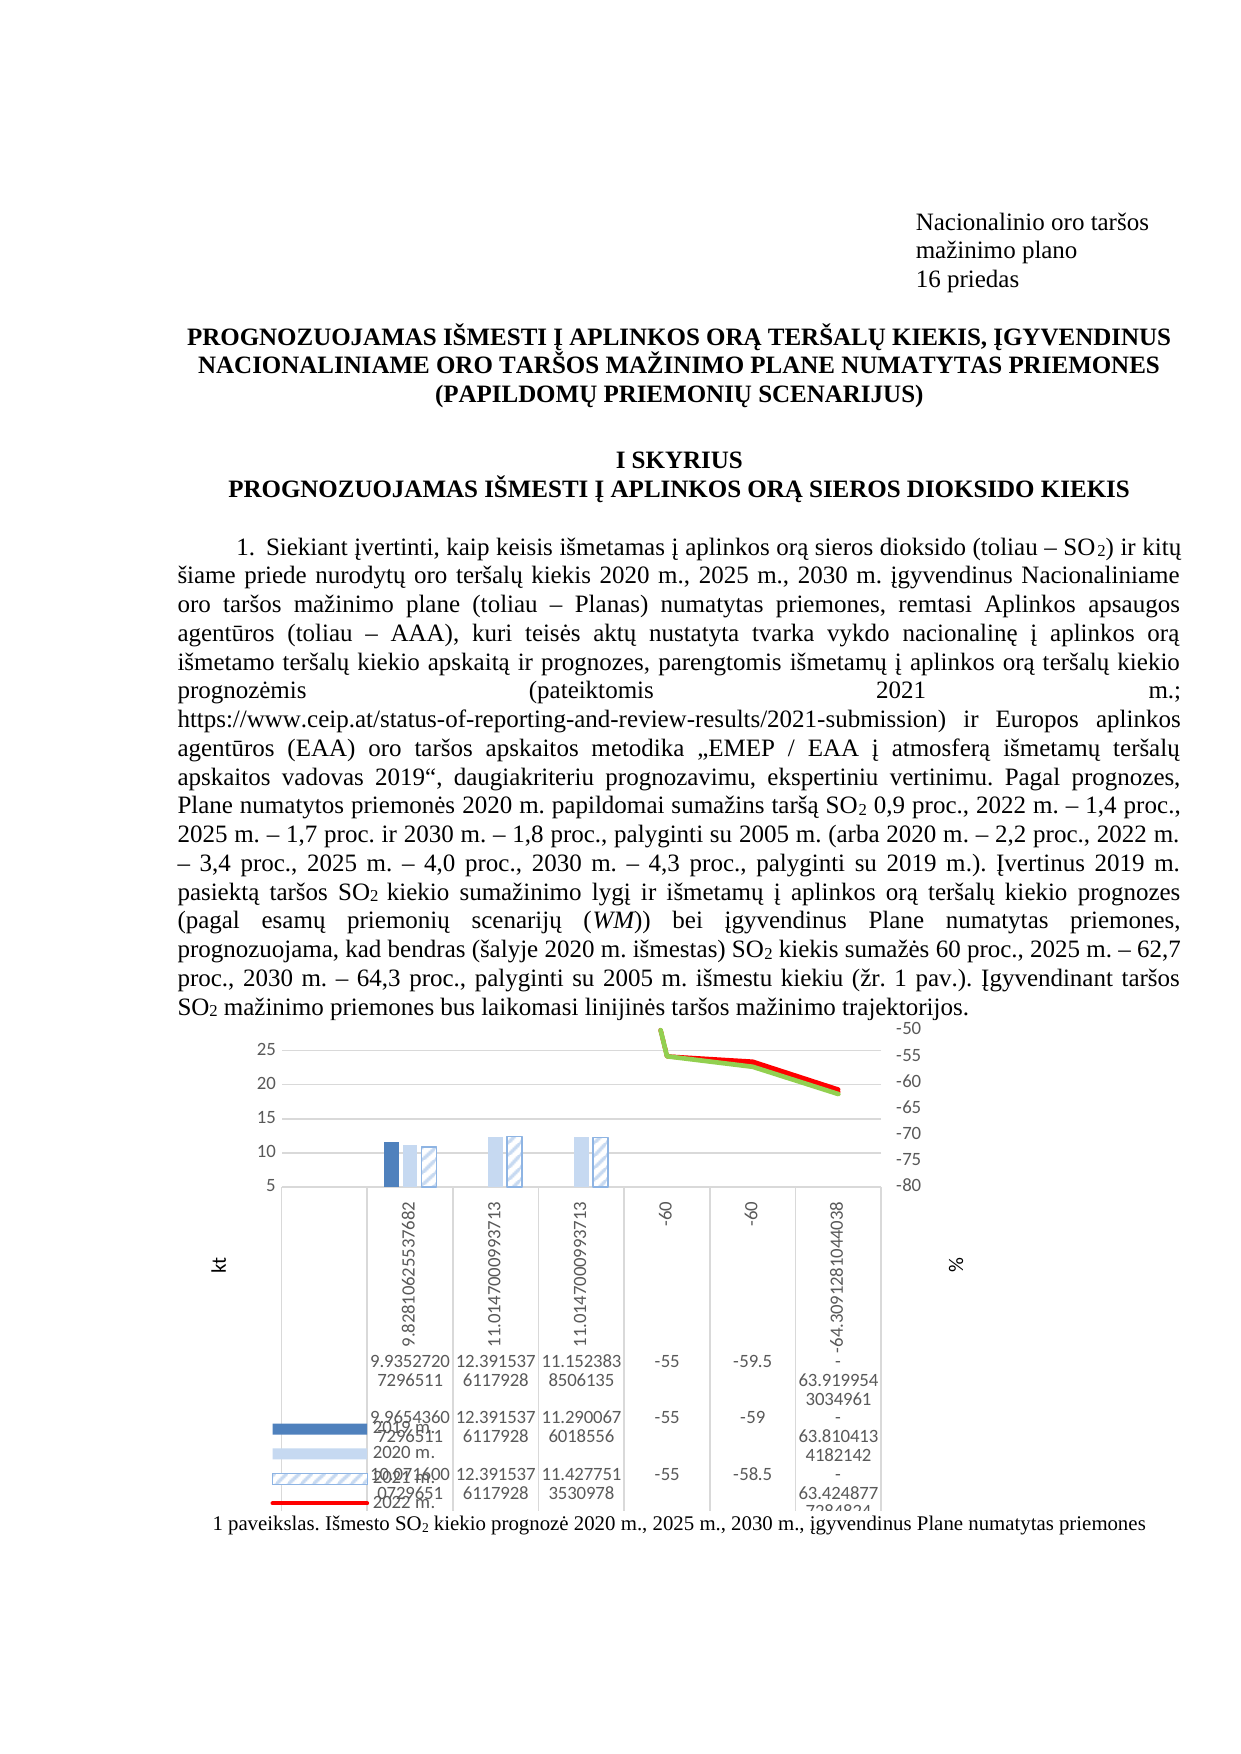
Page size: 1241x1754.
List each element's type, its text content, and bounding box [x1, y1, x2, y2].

text mažinimo plano [916, 235, 1181, 264]
text 1 paveikslas. Išmesto SO2 kiekio prognozė 2020 m., 2025 m., 2030 m., įgyvendinus Plane numatytas priemones [177, 1511, 1181, 1535]
text PROGNOZUOJAMAS IŠMESTI Į APLINKOS ORĄ SIEROS DIOKSIDO KIEKIS [177, 474, 1181, 503]
text PROGNOZUOJAMAS IŠMESTI Į APLINKOS ORĄ TERŠALŲ KIEKIS, ĮGYVENDINUS NACIONALINIAME ORO TARŠOS MAŽINIMO PLANE NUMATYTAS PRIEMONES (PAPILDOMŲ PRIEMONIŲ SCENARIJUS) [177, 322, 1181, 408]
text I SKYRIUS [177, 445, 1181, 474]
text 1. Siekiant įvertinti, kaip keisis išmetamas į aplinkos orą sieros dioksido (toliau – SO2) ir kitų šiame priede nurodytų oro teršalų kiekis 2020 m., 2025 m., 2030 m. įgyvendinus Nacionaliniame oro taršos mažinimo plane (toliau – Planas) numatytas priemones, remtasi Aplinkos apsaugos agentūros (toliau – AAA), kuri teisės aktų nustatyta tvarka vykdo nacionalinę į aplinkos orą išmetamo teršalų kiekio apskaitą ir prognozes, parengtomis išmetamų į aplinkos orą teršalų kiekio prognozėmis (pateiktomis 2021 m.; https://www.ceip.at/status-of-reporting-and-review-results/2021-submission) ir Europos aplinkos agentūros (EAA) oro taršos apskaitos metodika „EMEP / EAA į atmosferą išmetamų teršalų apskaitos vadovas 2019“, daugiakriteriu prognozavimu, ekspertiniu vertinimu. Pagal prognozes, Plane numatytos priemonės 2020 m. papildomai sumažins taršą SO2 0,9 proc., 2022 m. – 1,4 proc., 2025 m. – 1,7 proc. ir 2030 m. – 1,8 proc., palyginti su 2005 m. (arba 2020 m. – 2,2 proc., 2022 m. – 3,4 proc., 2025 m. – 4,0 proc., 2030 m. – 4,3 proc., palyginti su 2019 m.). Įvertinus 2019 m. pasiektą taršos SO2 kiekio sumažinimo lygį ir išmetamų į aplinkos orą teršalų kiekio prognozes (pagal esamų priemonių scenarijų (WM)) bei įgyvendinus Plane numatytas priemones, prognozuojama, kad bendras (šalyje 2020 m. išmestas) SO2 kiekis sumažės 60 proc., 2025 m. – 62,7 proc., 2030 m. – 64,3 proc., palyginti su 2005 m. išmestu kiekiu (žr. 1 pav.). Įgyvendinant taršos SO2 mažinimo priemones bus laikomasi linijinės taršos mažinimo trajektorijos. [177, 532, 1181, 1020]
text Nacionalinio oro taršos [916, 207, 1181, 235]
text 16 priedas [916, 264, 1181, 293]
